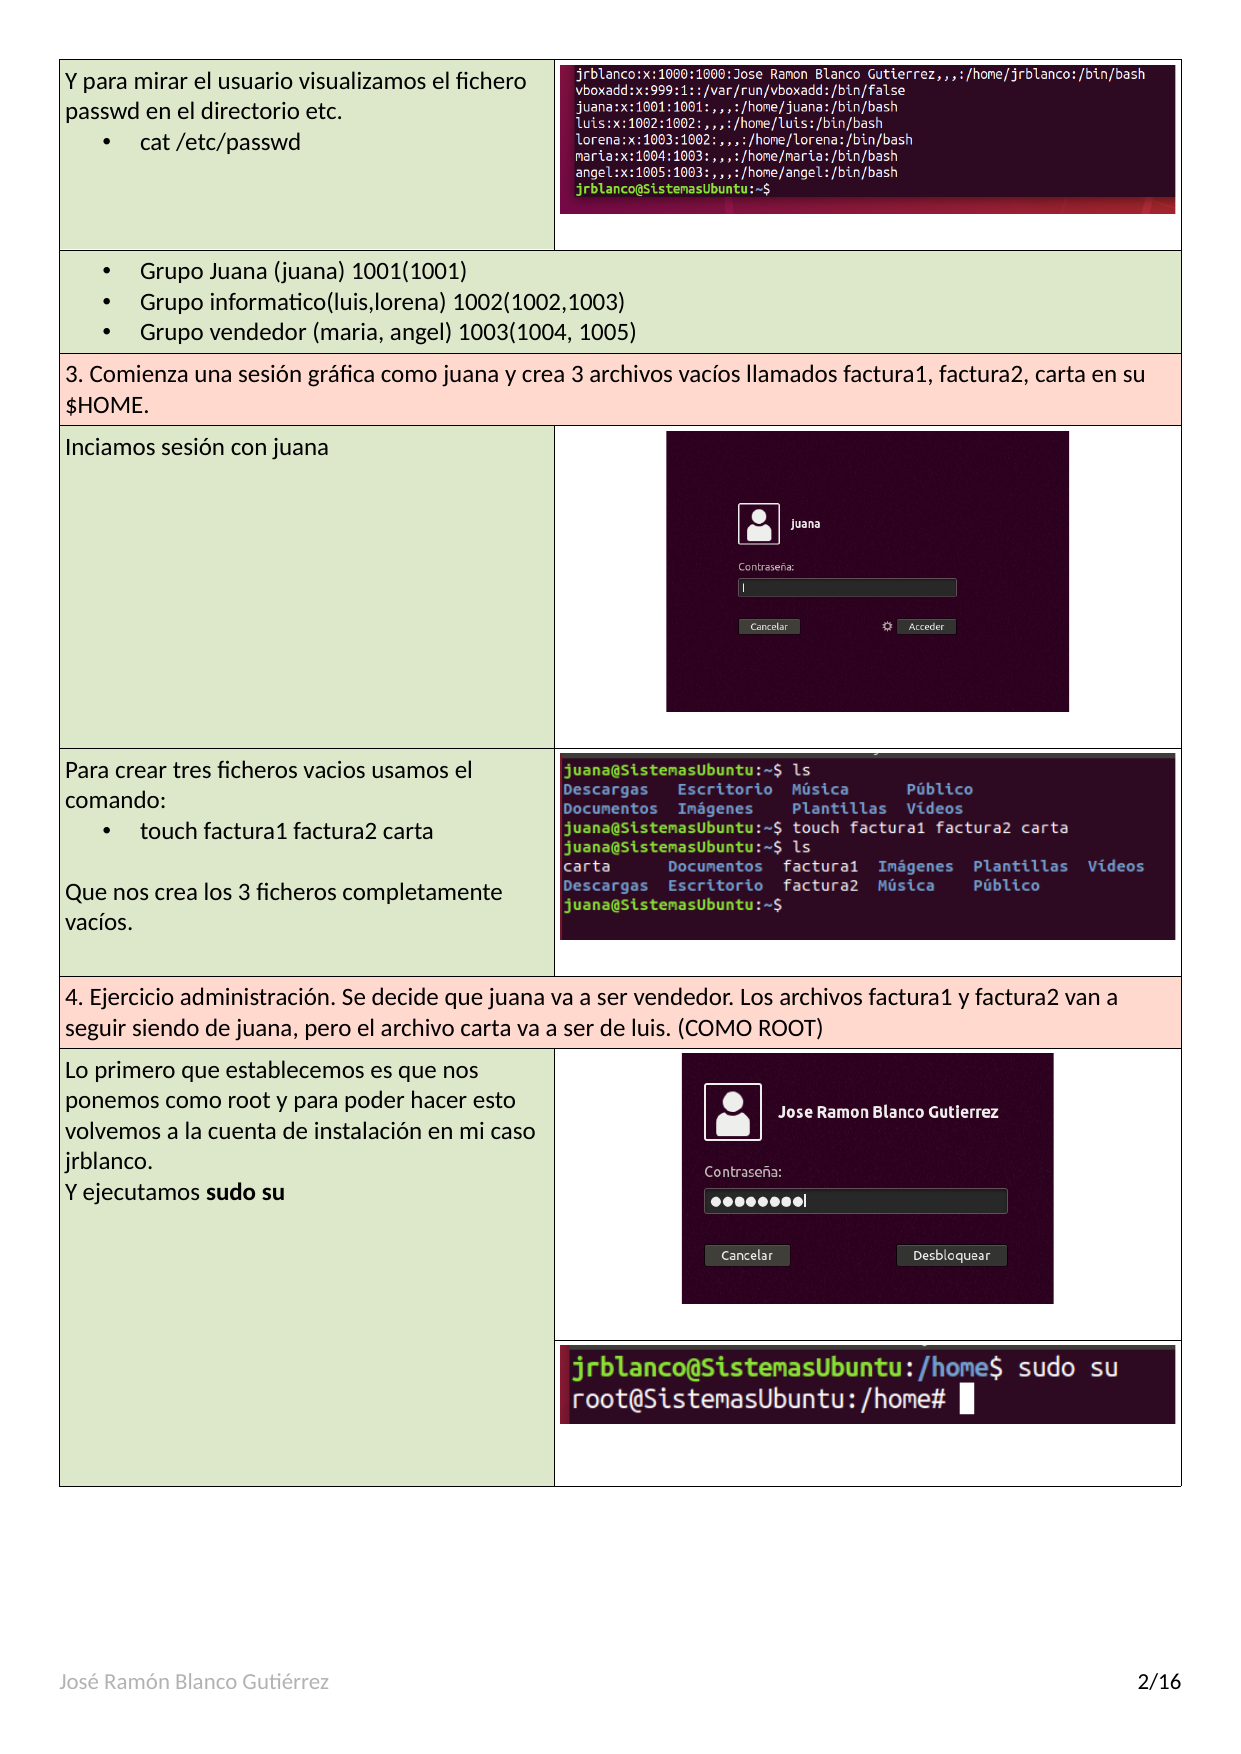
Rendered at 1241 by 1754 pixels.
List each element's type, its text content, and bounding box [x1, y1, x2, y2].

table_cell Para crear tres ficheros vacios usamos el comando: touch factura1 factura2 carta Que nos crea los 3 ficheros completamente vacíos. [60, 749, 554, 976]
picture [560, 65, 1176, 214]
table_cell 4. Ejercicio administración. Se decide que juana va a ser vendedor. Los archivos factura1 y factura2 van a seguir siendo de juana, pero el archivo carta va a ser de luis. (COMO ROOT) [60, 977, 1181, 1048]
table_cell [555, 426, 1181, 748]
table_cell [555, 1049, 1181, 1340]
table_cell 3. Comienza una sesión gráfica como juana y crea 3 archivos vacíos llamados factura1, factura2, carta en su $HOME. [60, 354, 1181, 425]
table_cell Inciamos sesión con juana [60, 426, 554, 748]
table_cell [555, 60, 1181, 249]
table_cell Y para mirar el usuario visualizamos el fichero passwd en el directorio etc. cat /etc/passwd [60, 60, 554, 249]
table_cell Lo primero que establecemos es que nos ponemos como root y para poder hacer esto volvemos a la cuenta de instalación en mi caso jrblanco. Y ejecutamos sudo su [60, 1049, 554, 1486]
table_cell Grupo Juana (juana) 1001(1001) Grupo informatico(luis,lorena) 1002(1002,1003) Grupo vendedor (maria, angel) 1003(1004, 1005) [60, 251, 1181, 353]
table_cell [555, 749, 1181, 976]
picture [681, 1053, 1054, 1304]
picture [666, 431, 1070, 712]
picture [560, 753, 1176, 940]
picture [560, 1345, 1176, 1424]
table_cell [555, 1341, 1181, 1486]
